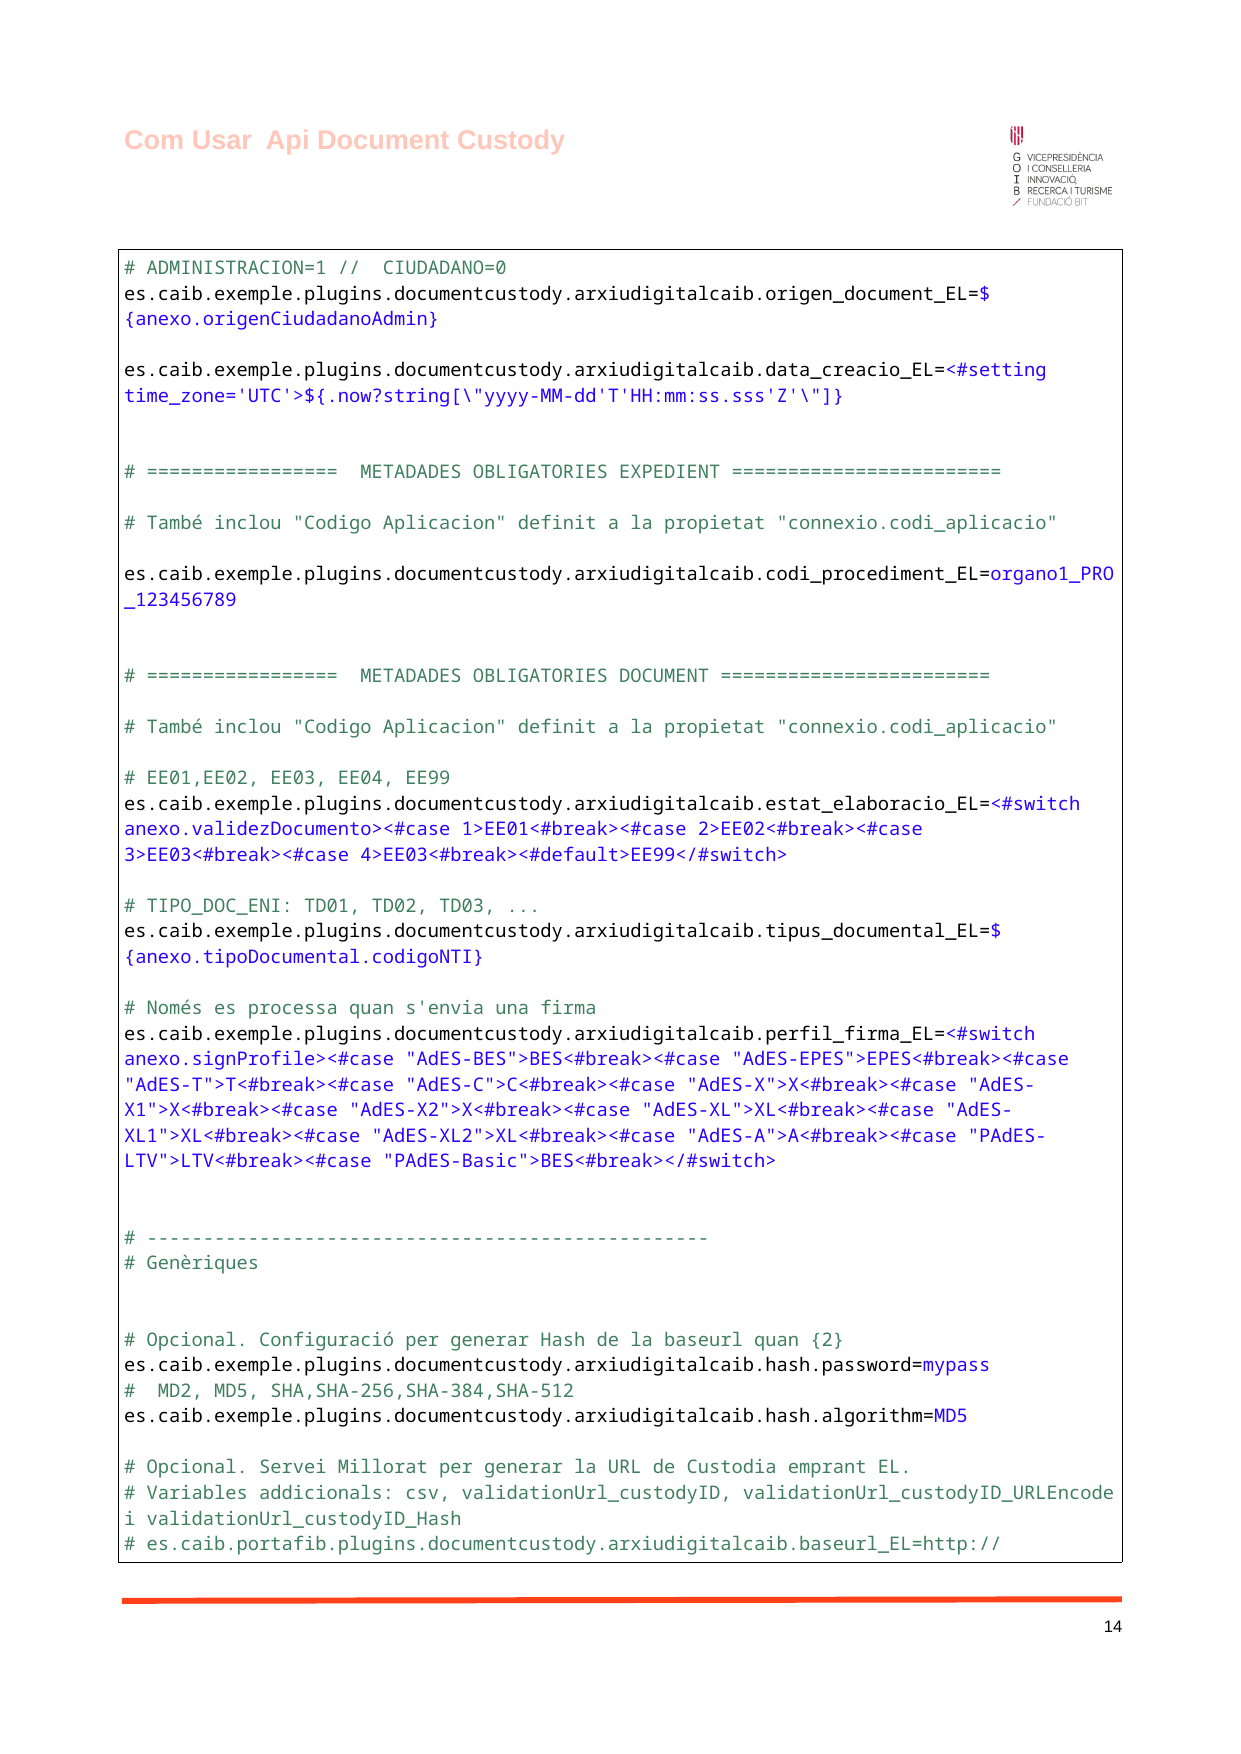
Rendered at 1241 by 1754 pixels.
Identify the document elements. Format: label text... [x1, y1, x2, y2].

picture [1006, 123, 1117, 209]
table_header # ADMINISTRACION=1 // CIUDADANO=0 es.caib.exemple.plugins.documentcustody.arxiudigitalcaib.origen_document_EL=${anexo.origenCiudadanoAdmin} es.caib.exemple.plugins.documentcustody.arxiudigitalcaib.data_creacio_EL=<#setting time_zone='UTC'>${.now?string[\"yyyy-MM-dd'T'HH:mm:ss.sss'Z'\"]} # ================= METADADES OBLIGATORIES EXPEDIENT ======================== # També inclou "Codigo Aplicacion" definit a la propietat "connexio.codi_aplicacio" es.caib.exemple.plugins.documentcustody.arxiudigitalcaib.codi_procediment_EL=organo1_PRO_123456789 # ================= METADADES OBLIGATORIES DOCUMENT ======================== # També inclou "Codigo Aplicacion" definit a la propietat "connexio.codi_aplicacio" # EE01,EE02, EE03, EE04, EE99 es.caib.exemple.plugins.documentcustody.arxiudigitalcaib.estat_elaboracio_EL=<#switch anexo.validezDocumento><#case 1>EE01<#break><#case 2>EE02<#break><#case 3>EE03<#break><#case 4>EE03<#break><#default>EE99</#switch> # TIPO_DOC_ENI: TD01, TD02, TD03, ... es.caib.exemple.plugins.documentcustody.arxiudigitalcaib.tipus_documental_EL=${anexo.tipoDocumental.codigoNTI} # Només es processa quan s'envia una firma es.caib.exemple.plugins.documentcustody.arxiudigitalcaib.perfil_firma_EL=<#switch anexo.signProfile><#case "AdES-BES">BES<#break><#case "AdES-EPES">EPES<#break><#case "AdES-T">T<#break><#case "AdES-C">C<#break><#case "AdES-X">X<#break><#case "AdES-X1">X<#break><#case "AdES-X2">X<#break><#case "AdES-XL">XL<#break><#case "AdES-XL1">XL<#break><#case "AdES-XL2">XL<#break><#case "AdES-A">A<#break><#case "PAdES-LTV">LTV<#break><#case "PAdES-Basic">BES<#break></#switch> # -------------------------------------------------- # Genèriques # Opcional. Configuració per generar Hash de la baseurl quan {2} es.caib.exemple.plugins.documentcustody.arxiudigitalcaib.hash.password=mypass # MD2, MD5, SHA,SHA-256,SHA-384,SHA-512 es.caib.exemple.plugins.documentcustody.arxiudigitalcaib.hash.algorithm=MD5 # Opcional. Servei Millorat per generar la URL de Custodia emprant EL. # Variables addicionals: csv, validationUrl_custodyID, validationUrl_custodyID_URLEncode i validationUrl_custodyID_Hash # es.caib.portafib.plugins.documentcustody.arxiudigitalcaib.baseurl_EL=http:// [119, 250, 1122, 1562]
